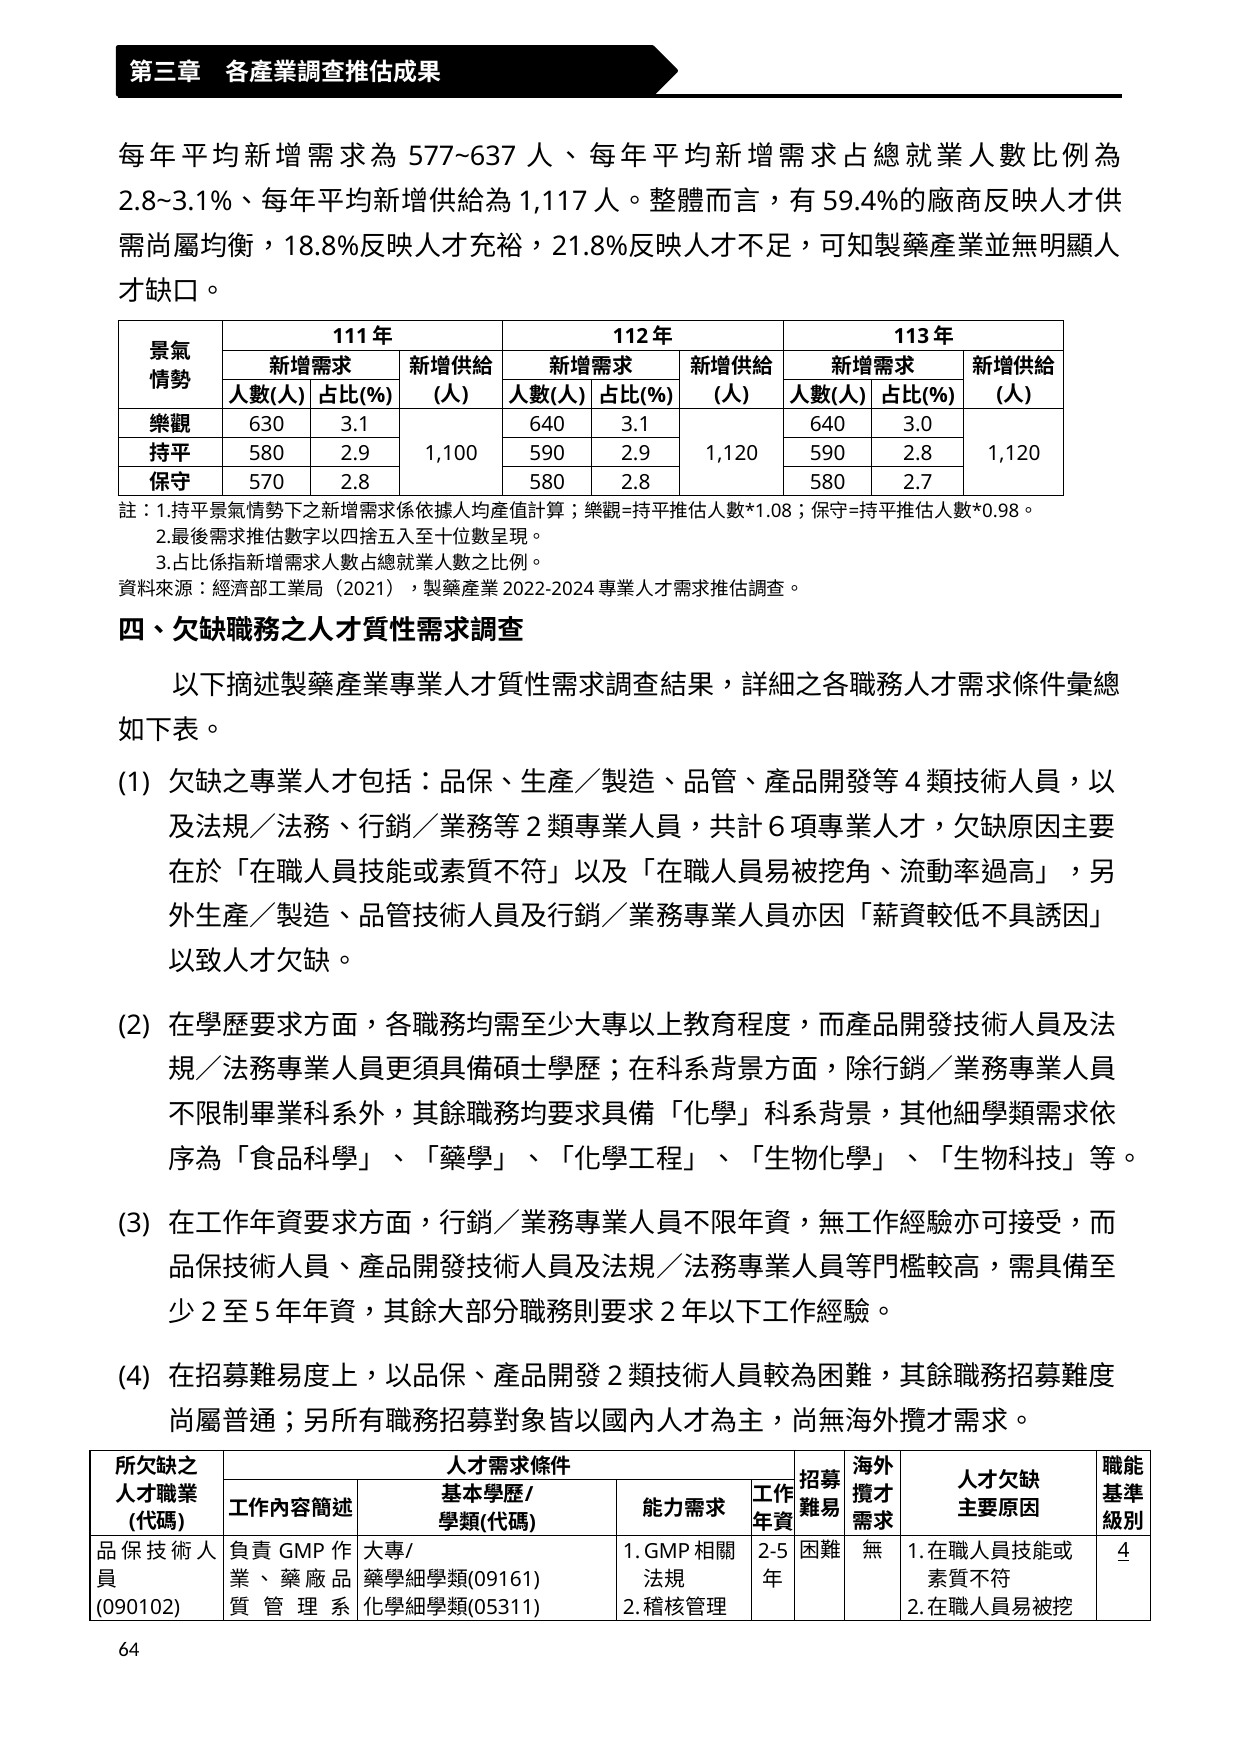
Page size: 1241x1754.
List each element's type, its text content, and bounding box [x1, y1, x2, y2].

table_cell 2.8 [872, 438, 963, 466]
table_cell 人數(人) [784, 380, 871, 408]
text 2.最後需求推估數字以四捨五入至十位數呈現。 [156, 522, 1122, 548]
table_cell 3.1 [311, 409, 399, 437]
text 四、欠缺職務之人才質性需求調查 [118, 608, 1122, 647]
table_header 113年 [784, 321, 1063, 349]
table_cell 1,100 [400, 409, 502, 495]
table_cell 2-5年 [752, 1536, 794, 1620]
table_cell 580 [223, 438, 310, 466]
table_cell 630 [223, 409, 310, 437]
table_header 112年 [503, 321, 783, 349]
list 在工作年資要求方面，行銷／業務專業人員不限年資，無工作經驗亦可接受，而品保技術人員、產品開發技術人員及法規／法務專業人員等門檻較高，需具備至少2至5年年資，其餘大部分職務則要求2年以下工作經驗。 [118, 1196, 1122, 1331]
table_cell 工作 年資 [752, 1480, 794, 1535]
list 欠缺之專業人才包括：品保、生產／製造、品管、產品開發等4類技術人員，以及法規／法務、行銷／業務等2類專業人員，共計６項專業人才，欠缺原因主要在於「在職人員技能或素質不符」以及「在職人員易被挖角、流動率過高」，另外生產／製造、品管技術人員及行銷／業務專業人員亦因「薪資較低不具誘因」以致人才欠缺。 [118, 756, 1122, 979]
text 3.占比係指新增需求人數占總就業人數之比例。 [156, 548, 1122, 574]
table_cell GMP相關法規 稽核管理 確效作業 [617, 1536, 751, 1620]
table_cell 新增供給(人) [964, 351, 1063, 408]
table_cell 3.1 [592, 409, 679, 437]
table_cell 能力需求 [617, 1480, 751, 1535]
table_cell 負責GMP作業、藥廠品質管理系 [224, 1536, 357, 1620]
list 在學歷要求方面，各職務均需至少大專以上教育程度，而產品開發技術人員及法規／法務專業人員更須具備碩士學歷；在科系背景方面，除行銷／業務專業人員不限制畢業科系外，其餘職務均要求具備「化學」科系背景，其他細學類需求依序為「食品科學」、「藥學」、「化學工程」、「生物化學」、「生物科技」等。 [118, 998, 1122, 1177]
table_cell 無 [845, 1536, 900, 1620]
table_cell 在職人員技能或素質不符 在職人員易被挖 [901, 1536, 1096, 1620]
table_cell 人數(人) [503, 380, 591, 408]
table_cell 580 [784, 467, 871, 495]
table_cell 2.7 [872, 467, 963, 495]
table_cell 580 [503, 467, 591, 495]
table_header 人才欠缺 主要原因 [901, 1451, 1096, 1535]
table_header 景氣 情勢 [119, 321, 222, 408]
table_cell 2.8 [311, 467, 399, 495]
text 以下摘述製藥產業專業人才質性需求調查結果，詳細之各職務人才需求條件彙總如下表。 [118, 658, 1122, 748]
table_header 所欠缺之 人才職業 (代碼) [91, 1451, 223, 1535]
list 在招募難易度上，以品保、產品開發2類技術人員較為困難，其餘職務招募難度尚屬普通；另所有職務招募對象皆以國內人才為主，尚無海外攬才需求。 [118, 1349, 1122, 1439]
table_cell 590 [784, 438, 871, 466]
table_cell 640 [503, 409, 591, 437]
table_cell 新增供給(人) [680, 351, 783, 408]
table_cell 新增需求 [784, 351, 963, 379]
table_cell 基本學歷/ 學類(代碼) [358, 1480, 616, 1535]
table_cell 占比(%) [872, 380, 963, 408]
table_header 海外攬才需求 [845, 1451, 900, 1535]
table_cell 新增供給(人) [400, 351, 502, 408]
table_header 111年 [223, 321, 502, 349]
table_cell 大專/ 藥學細學類(09161) 化學細學類(05311) [358, 1536, 616, 1620]
table_cell 新增需求 [223, 351, 399, 379]
table_cell 占比(%) [311, 380, 399, 408]
table_cell 640 [784, 409, 871, 437]
table_cell 占比(%) [592, 380, 679, 408]
text 註：1.持平景氣情勢下之新增需求係依據人均產值計算；樂觀=持平推估人數*1.08；保守=持平推估人數*0.98。 [118, 496, 1122, 522]
table_header 招募難易 [795, 1451, 844, 1535]
table_cell 人數(人) [223, 380, 310, 408]
table_cell 困難 [795, 1536, 844, 1620]
table_header 職能基準級別 [1097, 1451, 1150, 1535]
table_cell 品保技術人員 (090102) [91, 1536, 223, 1620]
table_cell 保守 [119, 467, 222, 495]
table_cell 3.0 [872, 409, 963, 437]
table_cell 1,120 [964, 409, 1063, 495]
table_cell 1,120 [680, 409, 783, 495]
table_cell 2.9 [592, 438, 679, 466]
table_header 人才需求條件 [224, 1451, 794, 1479]
table_cell 2.8 [592, 467, 679, 495]
table_cell 2.9 [311, 438, 399, 466]
table_cell 590 [503, 438, 591, 466]
table_cell 新增需求 [503, 351, 679, 379]
text 每年平均新增需求為577~637人、每年平均新增需求占總就業人數比例為2.8~3.1%、每年平均新增供給為1,117人。整體而言，有59.4%的廠商反映人才供需尚屬均衡，18.8%反映人才充裕，21.8%反映人才不足，可知製藥產業並無明顯人才缺口。 [118, 130, 1122, 309]
text 資料來源：經濟部工業局（2021），製藥產業2022-2024專業人才需求推估調查。 [118, 574, 1122, 601]
table_cell 4 [1097, 1536, 1150, 1620]
table_cell 樂觀 [119, 409, 222, 437]
table_cell 工作內容簡述 [224, 1480, 357, 1535]
table_cell 持平 [119, 438, 222, 466]
table_cell 570 [223, 467, 310, 495]
